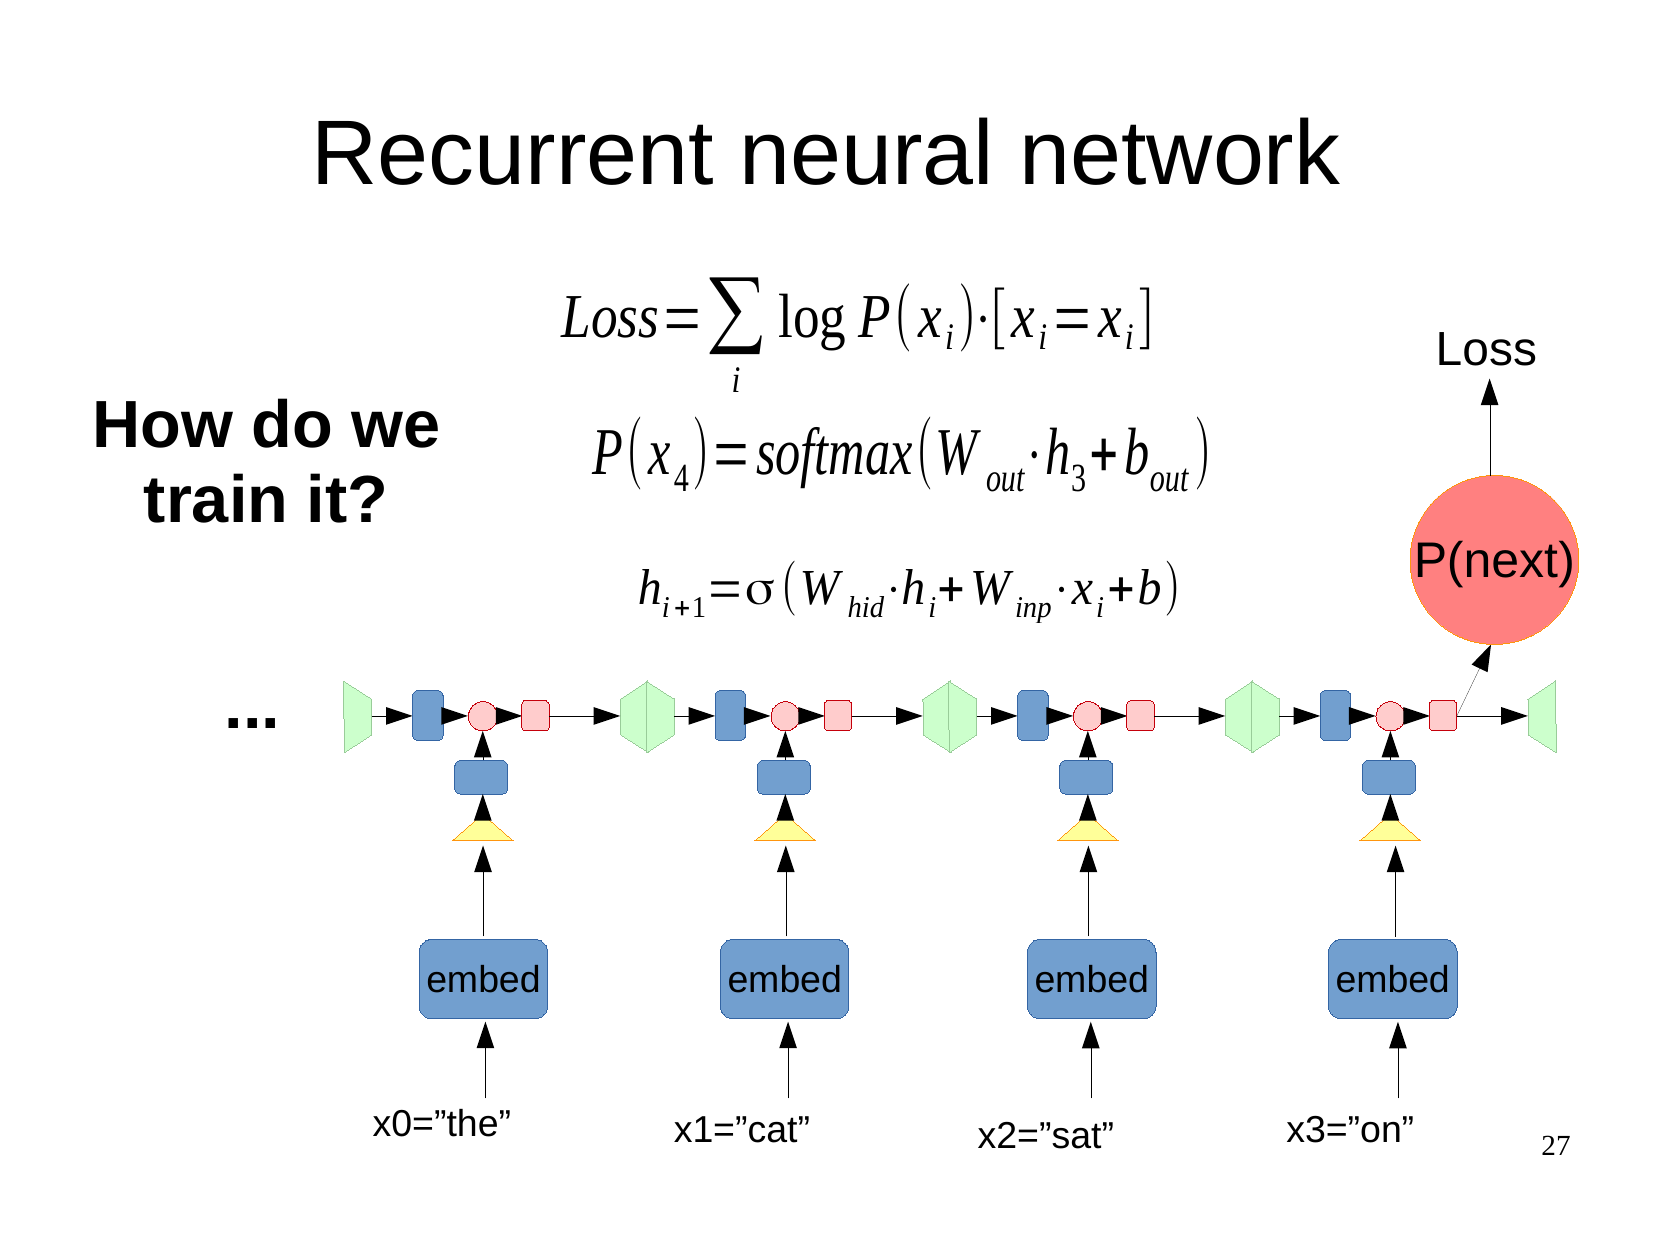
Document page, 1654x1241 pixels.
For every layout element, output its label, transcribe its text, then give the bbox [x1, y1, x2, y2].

text_box How do we train it? [63, 373, 469, 550]
chart [545, 270, 1165, 399]
text_box [1429, 700, 1457, 731]
text_box [1362, 760, 1416, 795]
chart [625, 557, 1194, 623]
text_box ... [50, 617, 455, 795]
text_box x3=”on” [1271, 1101, 1485, 1159]
title Recurrent neural network [82, 49, 1571, 257]
text_box [1225, 680, 1280, 753]
text_box embed [720, 939, 849, 1019]
text_box [521, 700, 550, 731]
chart [576, 411, 1223, 499]
text_box [1126, 700, 1155, 731]
text_box P(next) [1410, 475, 1579, 645]
text_box [1073, 701, 1100, 731]
text_box [1059, 760, 1113, 795]
text_box embed [1328, 939, 1458, 1019]
text_box [1359, 821, 1421, 841]
text_box [620, 680, 675, 753]
text_box [715, 690, 746, 741]
text_box [1017, 690, 1049, 741]
text_box [1527, 680, 1557, 753]
text_box x0=”the” [357, 1095, 568, 1152]
text_box x2=”sat” [963, 1107, 1190, 1165]
text_box [1320, 690, 1351, 741]
text_box [754, 821, 816, 841]
text_box [452, 821, 514, 841]
text_box embed [419, 939, 548, 1019]
text_box x1=”cat” [659, 1101, 869, 1159]
text_box [1375, 701, 1403, 731]
text_box embed [1027, 939, 1157, 1019]
text_box Loss [1420, 313, 1553, 404]
text_box [824, 700, 852, 731]
text_box [1057, 821, 1119, 841]
text_box [455, 760, 508, 795]
text_box [771, 701, 798, 731]
text_box [757, 760, 811, 795]
text_box [468, 701, 495, 731]
text_box [922, 680, 977, 753]
